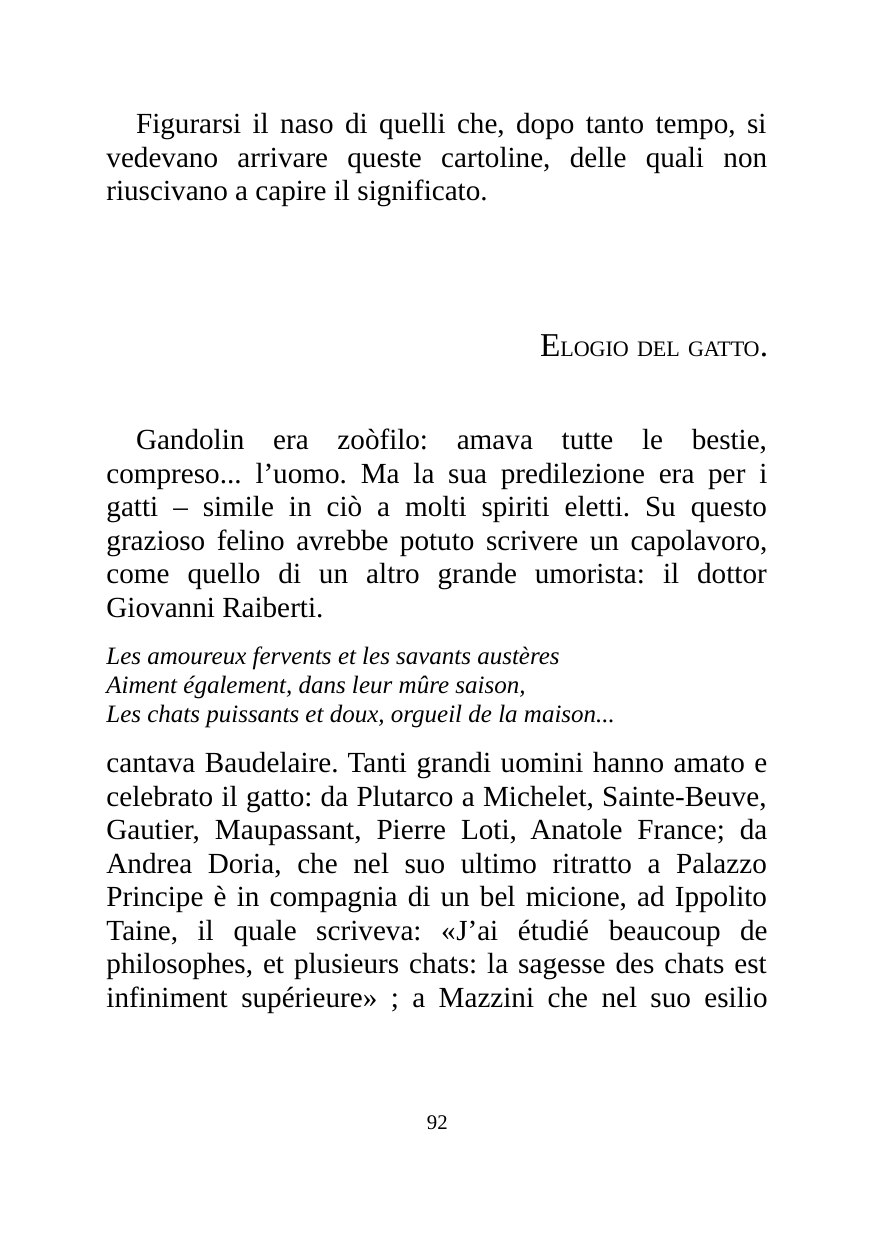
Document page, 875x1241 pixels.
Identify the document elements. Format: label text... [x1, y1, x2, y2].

subtitle Elogio del gatto. [106, 325, 768, 363]
text Les amoureux fervents et les savants austères Aiment également, dans leur mûre saison, Les chats puissants et doux, orgueil de la maison... [106, 641, 768, 728]
text Figurarsi il naso di quelli che, dopo tanto tempo, si vedevano arrivare queste cartoline, delle quali non riuscivano a capire il significato. [106, 106, 768, 207]
text Gandolin era zoòfilo: amava tutte le bestie, compreso... l’uomo. Ma la sua predilezione era per i gatti – simile in ciò a molti spiriti eletti. Su questo grazioso felino avrebbe potuto scrivere un capolavoro, come quello di un altro grande umorista: il dottor Giovanni Raiberti. [106, 422, 768, 624]
text cantava Baudelaire. Tanti grandi uomini hanno amato e celebrato il gatto: da Plutarco a Michelet, Sainte-Beuve, Gautier, Maupassant, Pierre Loti, Anatole France; da Andrea Doria, che nel suo ultimo ritratto a Palazzo Principe è in compagnia di un bel micione, ad Ippolito Taine, il quale scriveva: «J’ai étudié beaucoup de philosophes, et plusieurs chats: la sagesse des chats est infiniment supérieure» ; a Mazzini che nel suo esilio [106, 745, 768, 1014]
